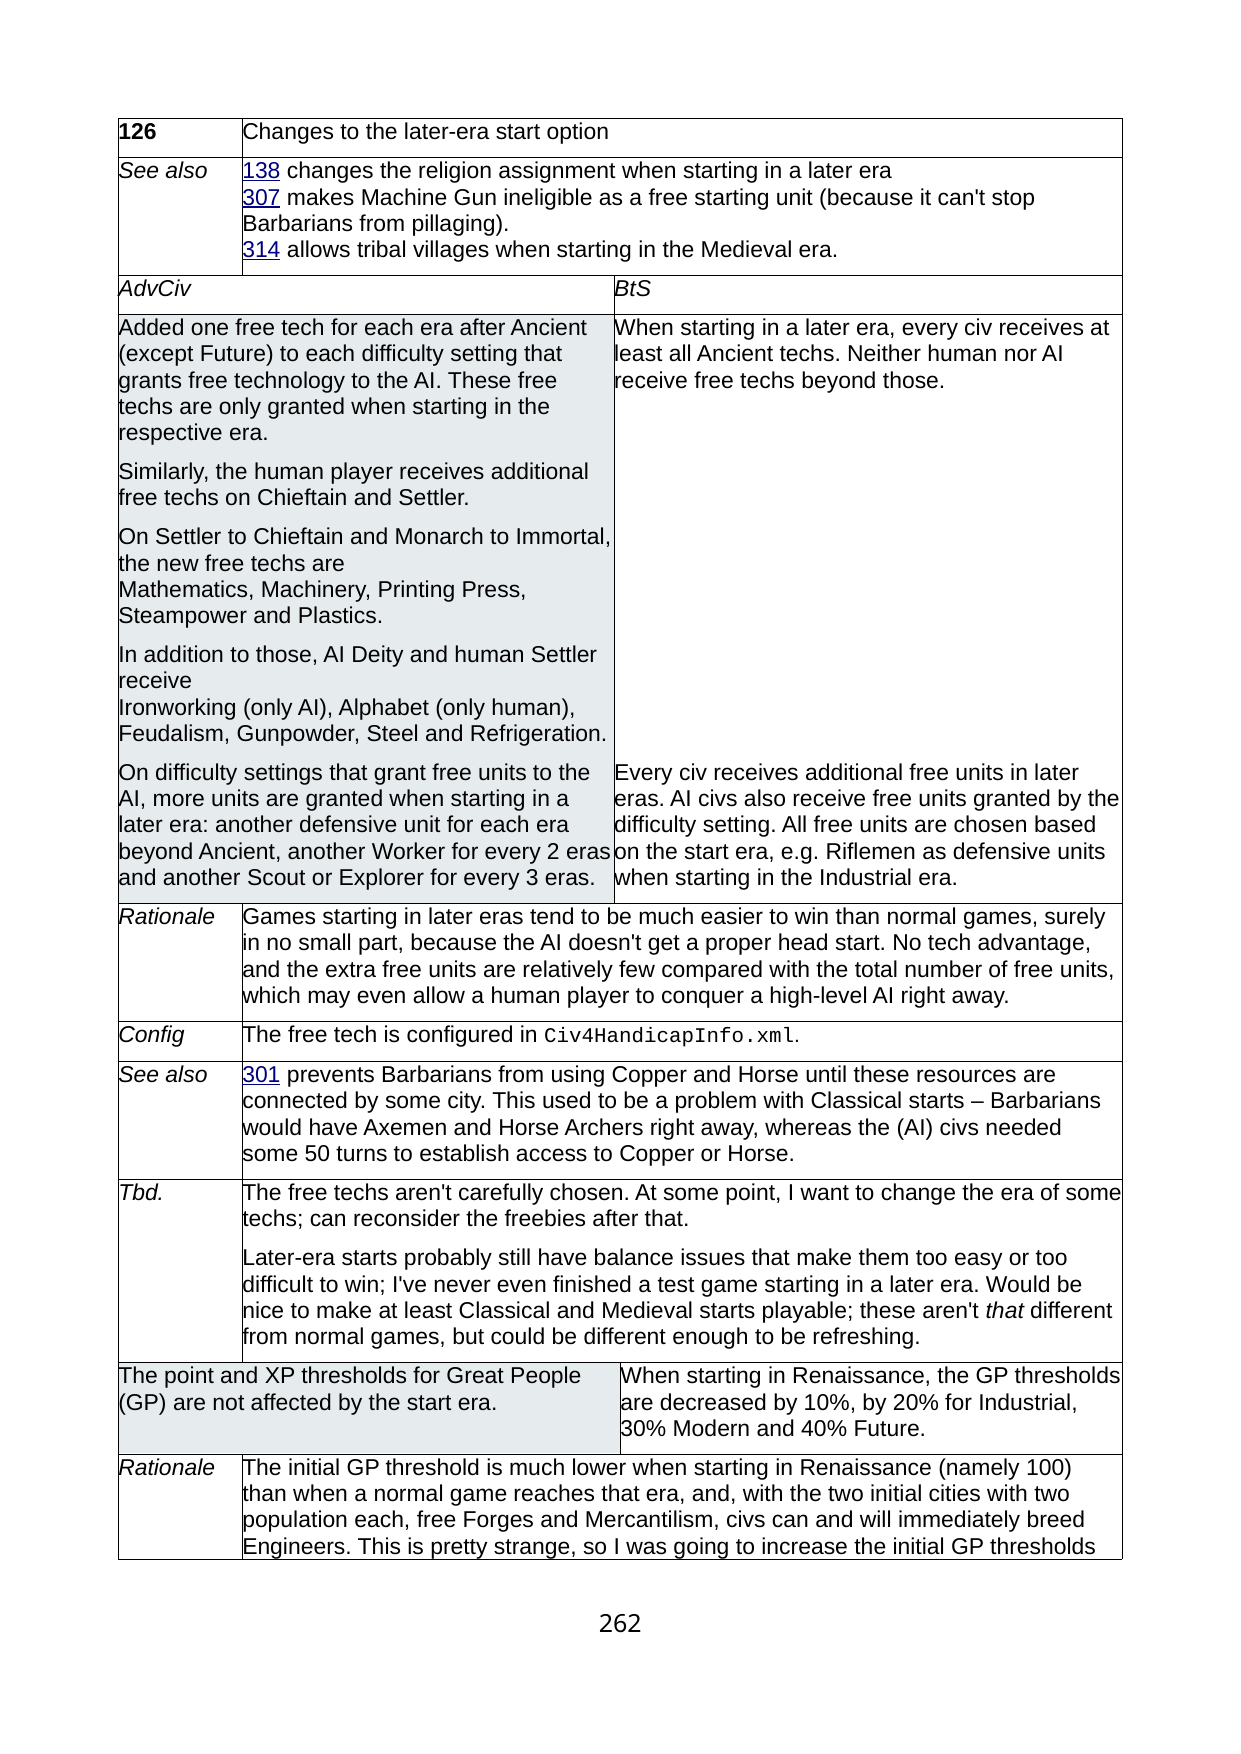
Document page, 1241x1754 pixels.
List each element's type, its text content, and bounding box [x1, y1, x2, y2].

table_header Changes to the later-era start option [243, 119, 1122, 157]
table_cell See also [119, 158, 242, 275]
table_cell Rationale [119, 1455, 242, 1559]
table_cell Config [119, 1022, 242, 1061]
table_cell AdvCiv [119, 276, 614, 314]
table_cell See also [119, 1062, 242, 1179]
table_cell When starting in Renaissance, the GP thresholds are decreased by 10%, by 20% for Industrial, 30% Modern and 40% Future. [621, 1363, 1122, 1453]
table_cell Rationale [119, 904, 242, 1021]
table_cell BtS [615, 276, 1122, 314]
table_cell Games starting in later eras tend to be much easier to win than normal games, surely in no small part, because the AI doesn't get a proper head start. No tech advantage, and the extra free units are relatively few compared with the total number of free units, which may even allow a human player to conquer a high-level AI right away. [243, 904, 1122, 1021]
table_cell The free techs aren't carefully chosen. At some point, I want to change the era of some techs; can reconsider the freebies after that. Later-era starts probably still have balance issues that make them too easy or too difficult to win; I've never even finished a test game starting in a later era. Would be nice to make at least Classical and Medieval starts playable; these aren't that different from normal games, but could be different enough to be refreshing. [243, 1180, 1122, 1362]
table_cell Tbd. [119, 1180, 242, 1362]
table_cell The initial GP threshold is much lower when starting in Renaissance (namely 100) than when a normal game reaches that era, and, with the two initial cities with two population each, free Forges and Mercantilism, civs can and will immediately breed Engineers. This is pretty strange, so I was going to increase the initial GP thresholds [243, 1455, 1122, 1559]
table_cell 301 prevents Barbarians from using Copper and Horse until these resources are connected by some city. This used to be a problem with Classical starts – Barbarians would have Axemen and Horse Archers right away, whereas the (AI) civs needed some 50 turns to establish access to Copper or Horse. [243, 1062, 1122, 1179]
table_cell 138 changes the religion assignment when starting in a later era 307 makes Machine Gun ineligible as a free starting unit (because it can't stop Barbarians from pillaging). 314 allows tribal villages when starting in the Medieval era. [243, 158, 1122, 275]
table_header 126 [119, 119, 242, 157]
table_cell The point and XP thresholds for Great People (GP) are not affected by the start era. [119, 1363, 620, 1453]
table_cell When starting in a later era, every civ receives at least all Ancient techs. Neither human nor AI receive free techs beyond those. Every civ receives additional free units in later eras. AI civs also receive free units granted by the difficulty setting. All free units are chosen based on the start era, e.g. Riflemen as defensive units when starting in the Industrial era. [615, 315, 1122, 903]
table_cell The free tech is configured in Civ4HandicapInfo.xml. [243, 1022, 1122, 1061]
table_cell Added one free tech for each era after Ancient (except Future) to each difficulty setting that grants free technology to the AI. These free techs are only granted when starting in the respective era. Similarly, the human player receives additional free techs on Chieftain and Settler. On Settler to Chieftain and Monarch to Immortal, the new free techs are Mathematics, Machinery, Printing Press, Steampower and Plastics. In addition to those, AI Deity and human Settler receive Ironworking (only AI), Alphabet (only human), Feudalism, Gunpowder, Steel and Refrigeration. On difficulty settings that grant free units to the AI, more units are granted when starting in a later era: another defensive unit for each era beyond Ancient, another Worker for every 2 eras and another Scout or Explorer for every 3 eras. [119, 315, 614, 903]
